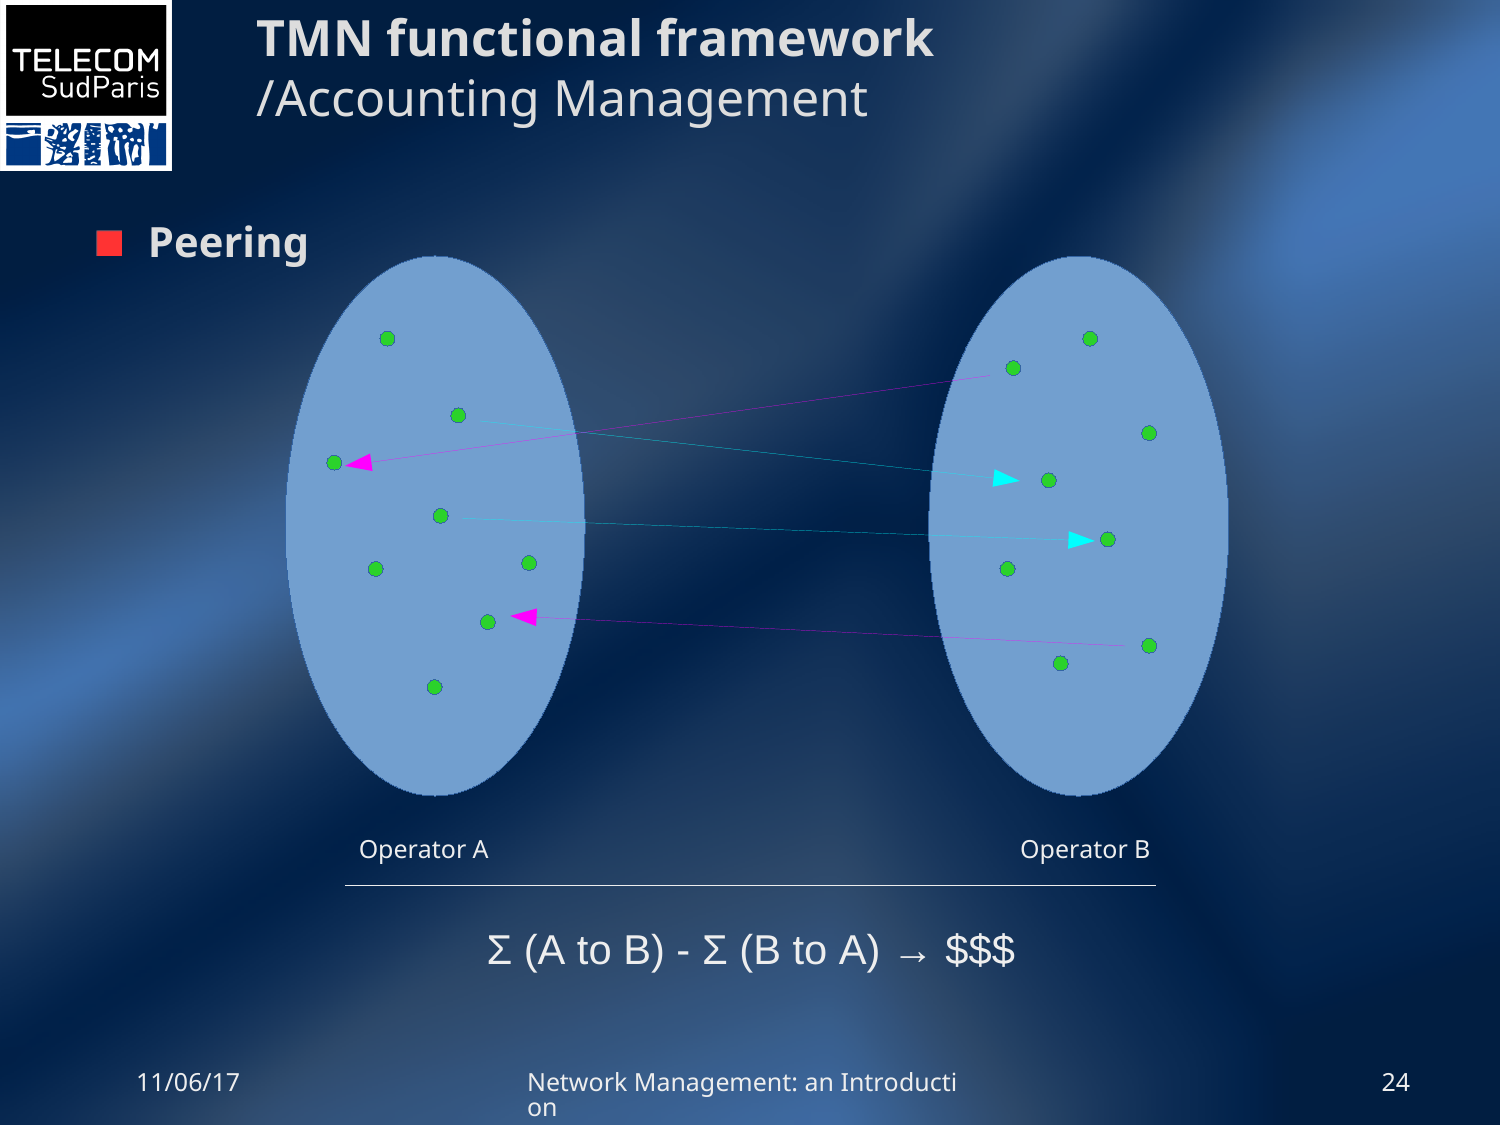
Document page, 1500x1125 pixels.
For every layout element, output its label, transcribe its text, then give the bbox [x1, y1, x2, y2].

text_box Operator A [343, 825, 500, 871]
text_box Σ (A to B) - Σ (B to A) → $$$ [471, 915, 1030, 980]
text_box [285, 255, 586, 797]
text_box Operator B [1005, 825, 1158, 871]
picture [0, 0, 1500, 1125]
list Peering [76, 207, 1427, 977]
title TMN functional framework /Accounting Management [242, 0, 1436, 135]
text_box [928, 256, 1229, 797]
